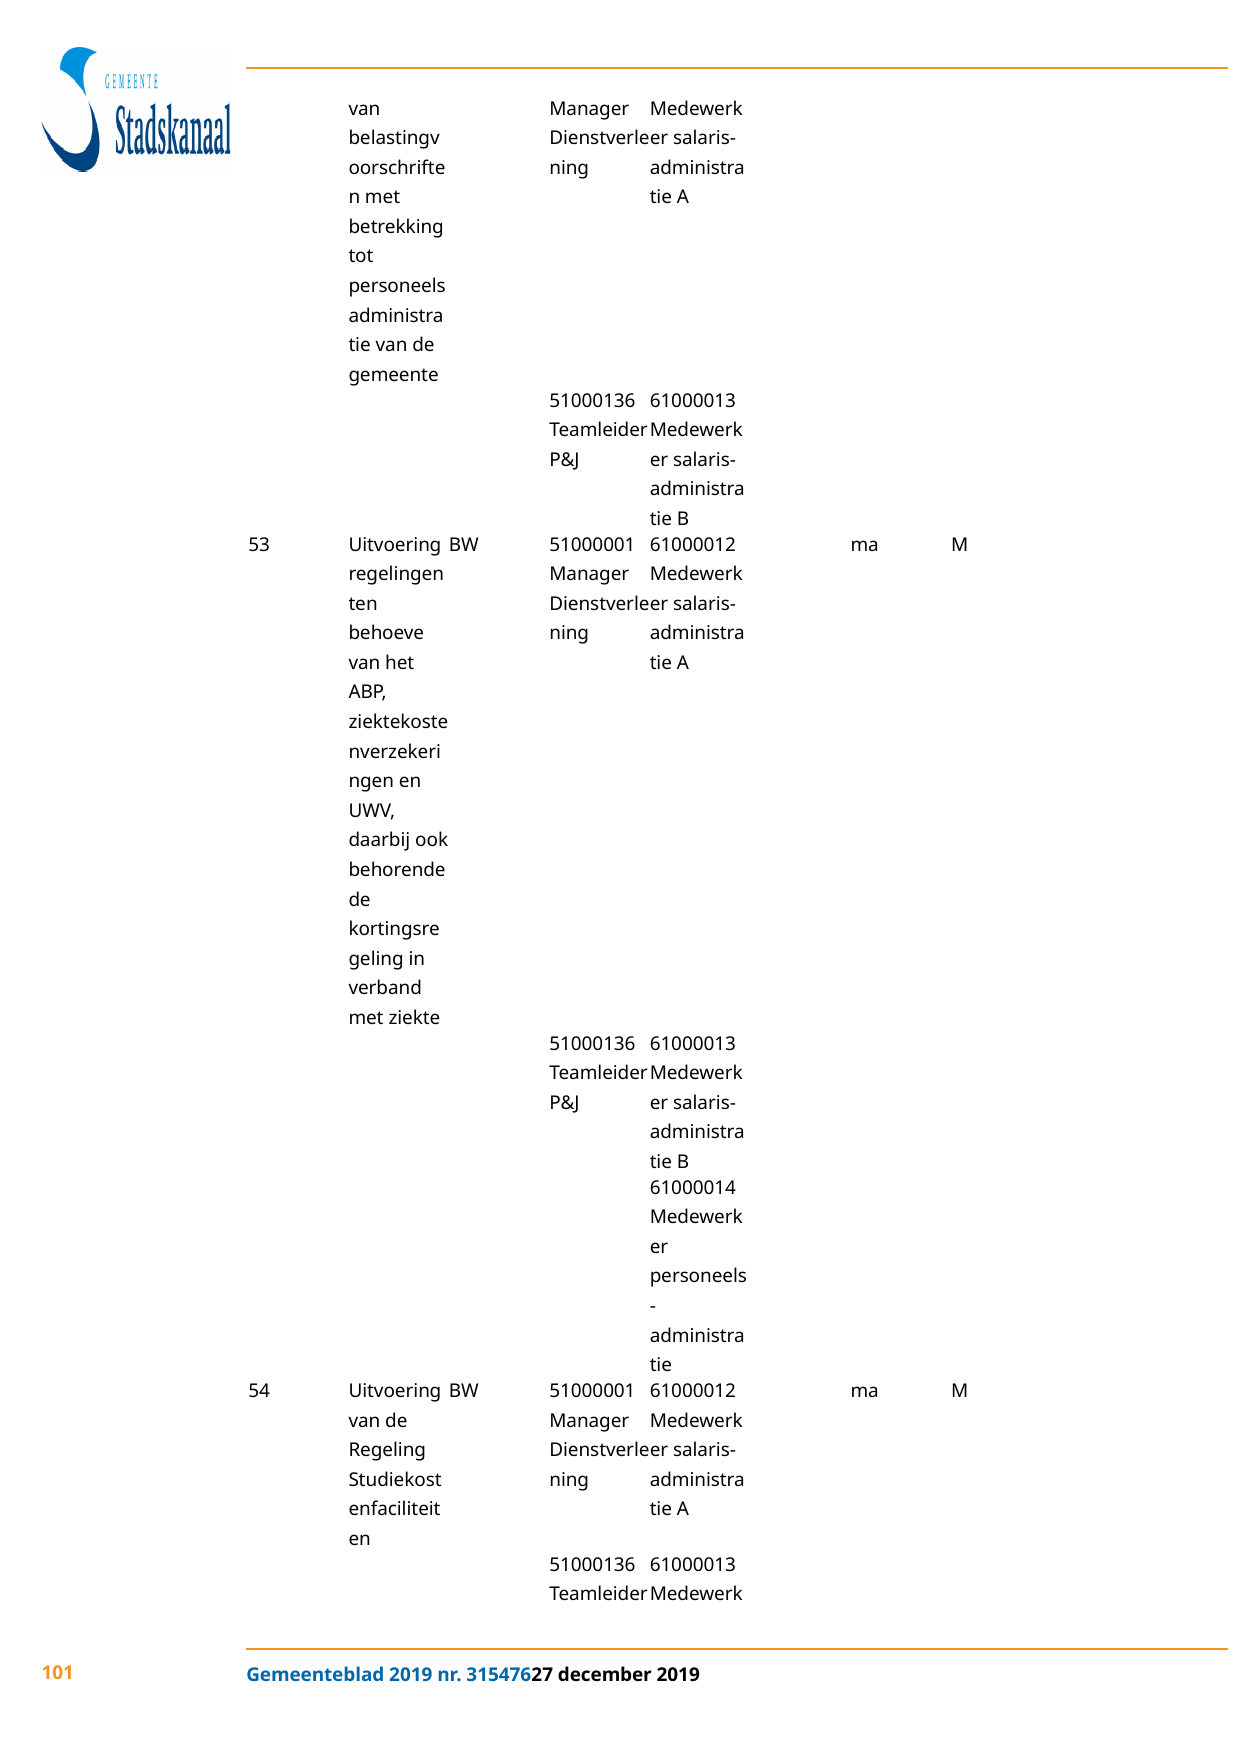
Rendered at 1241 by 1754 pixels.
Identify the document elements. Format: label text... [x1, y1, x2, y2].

table_cell [248, 1030, 348, 1174]
table_cell [750, 531, 850, 1030]
table_cell [750, 387, 850, 531]
table_cell [750, 95, 850, 387]
table_cell [449, 387, 549, 531]
table_cell [850, 1551, 951, 1606]
table_cell 51000001 Manager Dienstverlening [549, 1377, 649, 1551]
table_cell 61000013 Medewerk [650, 1551, 750, 1606]
table_cell [750, 1377, 850, 1551]
table_cell [348, 1551, 449, 1606]
table_cell Manager Dienstverlening [549, 95, 649, 387]
table_cell [1051, 531, 1152, 1030]
table_cell 61000013 Medewerker salaris-administratie B [650, 387, 750, 531]
table_cell [348, 387, 449, 531]
table_cell [1051, 95, 1152, 387]
table_cell BW [449, 531, 549, 1030]
picture [41, 47, 231, 172]
table_cell [951, 95, 1051, 387]
table_cell M [951, 1377, 1051, 1551]
table_cell 54 [248, 1377, 348, 1551]
table_cell [1051, 1174, 1152, 1377]
table_cell [850, 1174, 951, 1377]
table_cell ma [850, 1377, 951, 1551]
table_cell 51000001 Manager Dienstverlening [549, 531, 649, 1030]
table_cell 51000136 Teamleider [549, 1551, 649, 1606]
table_cell 53 [248, 531, 348, 1030]
table_cell [248, 95, 348, 387]
table_cell [750, 1174, 850, 1377]
table_cell [248, 1174, 348, 1377]
table_cell 61000012 Medewerker salaris-administratie A [650, 531, 750, 1030]
table_cell [1051, 1377, 1152, 1551]
table_cell 51000136 Teamleider P&J [549, 1030, 649, 1174]
table_cell [1051, 1551, 1152, 1606]
table_cell 51000136 Teamleider P&J [549, 387, 649, 531]
table_cell [348, 1030, 449, 1174]
table_cell [1051, 1030, 1152, 1174]
table_cell M [951, 531, 1051, 1030]
table_cell BW [449, 1377, 549, 1551]
table_cell van belastingvoorschriften met betrekking tot personeelsadministratie van de gemeente [348, 95, 449, 387]
table_cell [449, 1551, 549, 1606]
table_cell [951, 387, 1051, 531]
table_cell [1051, 387, 1152, 531]
table_cell [951, 1551, 1051, 1606]
table_cell [850, 1030, 951, 1174]
table_cell [951, 1174, 1051, 1377]
table_cell [449, 1030, 549, 1174]
table_cell [248, 1551, 348, 1606]
table_cell Uitvoering van de Regeling Studiekostenfaciliteiten [348, 1377, 449, 1551]
table_cell 61000013 Medewerker salaris-administratie B [650, 1030, 750, 1174]
table_cell Uitvoering regelingen ten behoeve van het ABP, ziektekostenverzekeringen en UWV, daarbij ook behorende de kortingsregeling in verband met ziekte [348, 531, 449, 1030]
table_cell 61000012 Medewerker salaris-administratie A [650, 1377, 750, 1551]
table_cell Medewerker salaris-administratie A [650, 95, 750, 387]
table_cell [750, 1551, 850, 1606]
table_cell [348, 1174, 449, 1377]
table_cell [449, 1174, 549, 1377]
table_cell 61000014 Medewerker personeels-administratie [650, 1174, 750, 1377]
table_cell [750, 1030, 850, 1174]
table_cell [549, 1174, 649, 1377]
table_cell [850, 95, 951, 387]
table_cell [449, 95, 549, 387]
table_cell [951, 1030, 1051, 1174]
table_cell [850, 387, 951, 531]
table_cell ma [850, 531, 951, 1030]
table_cell [248, 387, 348, 531]
